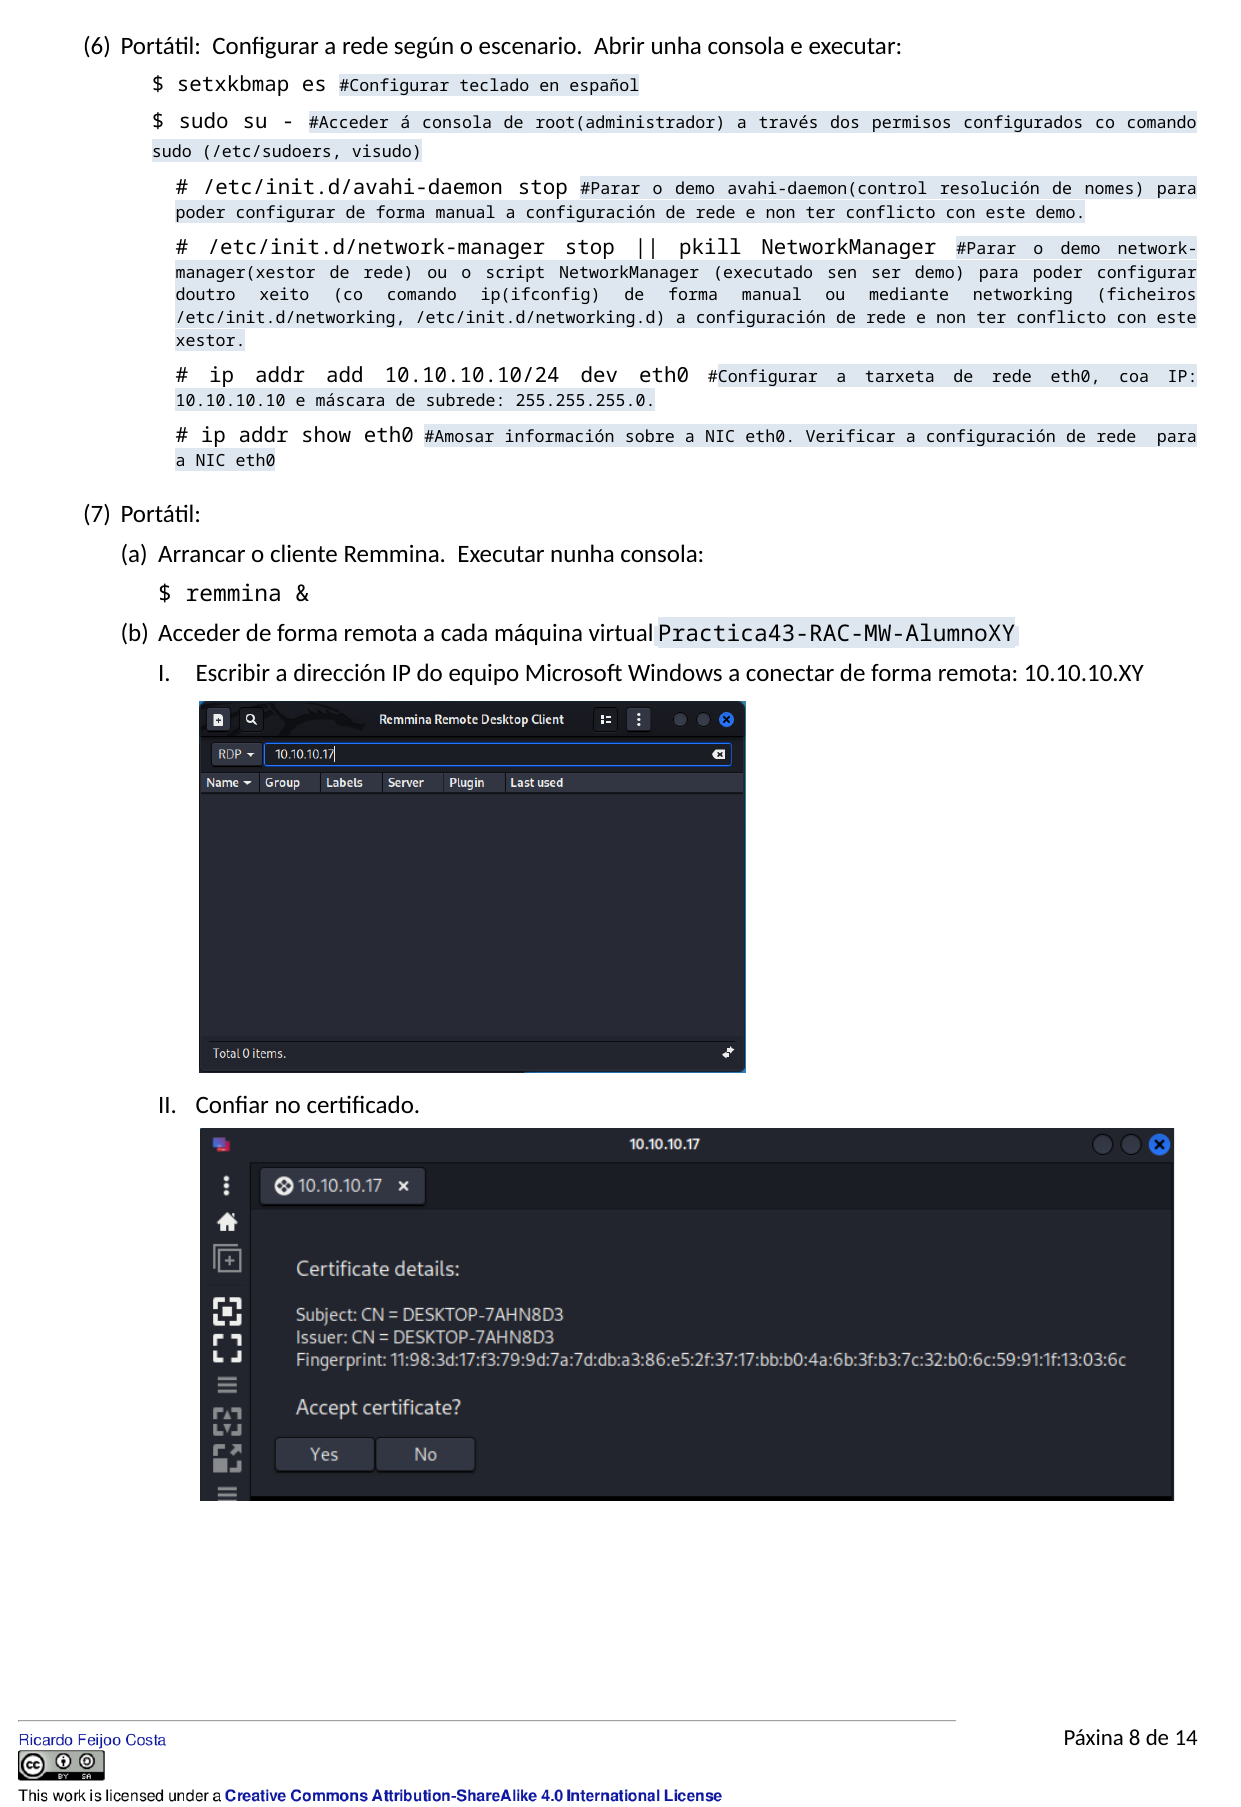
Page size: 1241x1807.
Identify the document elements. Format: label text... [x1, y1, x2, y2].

list # ip addr show eth0 #Amosar información sobre a NIC eth0. Verificar a configuración de rede para a NIC eth0 [140, 420, 1197, 471]
picture [8, 1715, 957, 1806]
picture [200, 1128, 1175, 1501]
list $ remmina & [120, 577, 1197, 608]
list $ setxkbmap es #Configurar teclado en español [116, 69, 1197, 98]
list Acceder de forma remota a cada máquina virtual Practica43-RAC-MW-AlumnoXY [120, 617, 1197, 648]
list # /etc/init.d/network-manager stop || pkill NetworkManager #Parar o demo network-manager(xestor de rede) ou o script NetworkManager (executado sen ser demo) para poder configurar doutro xeito (co comando ip(ifconfig) de forma manual ou mediante networking (ficheiros /etc/init.d/networking, /etc/init.d/networking.d) a configuración de rede e non ter conflicto con este xestor. [140, 232, 1197, 351]
list Escribir a dirección IP do equipo Microsoft Windows a conectar de forma remota: 10.10.10.XY [158, 657, 1197, 688]
picture [199, 701, 746, 1073]
list # /etc/init.d/avahi-daemon stop #Parar o demo avahi-daemon(control resolución de nomes) para poder configurar de forma manual a configuración de rede e non ter conflicto con este demo. [140, 172, 1197, 223]
list Portátil: [83, 499, 1197, 529]
list # ip addr add 10.10.10.10/24 dev eth0 #Configurar a tarxeta de rede eth0, coa IP: 10.10.10.10 e máscara de subrede: 255.255.255.0. [140, 360, 1197, 411]
list Confiar no certificado. [158, 1089, 1197, 1120]
list Portátil: Configurar a rede según o escenario. Abrir unha consola e executar: [83, 30, 1197, 60]
list Arrancar o cliente Remmina. Executar nunha consola: [120, 538, 1197, 568]
list $ sudo su - #Acceder á consola de root(administrador) a través dos permisos configurados co comando sudo (/etc/sudoers, visudo) [116, 106, 1197, 163]
